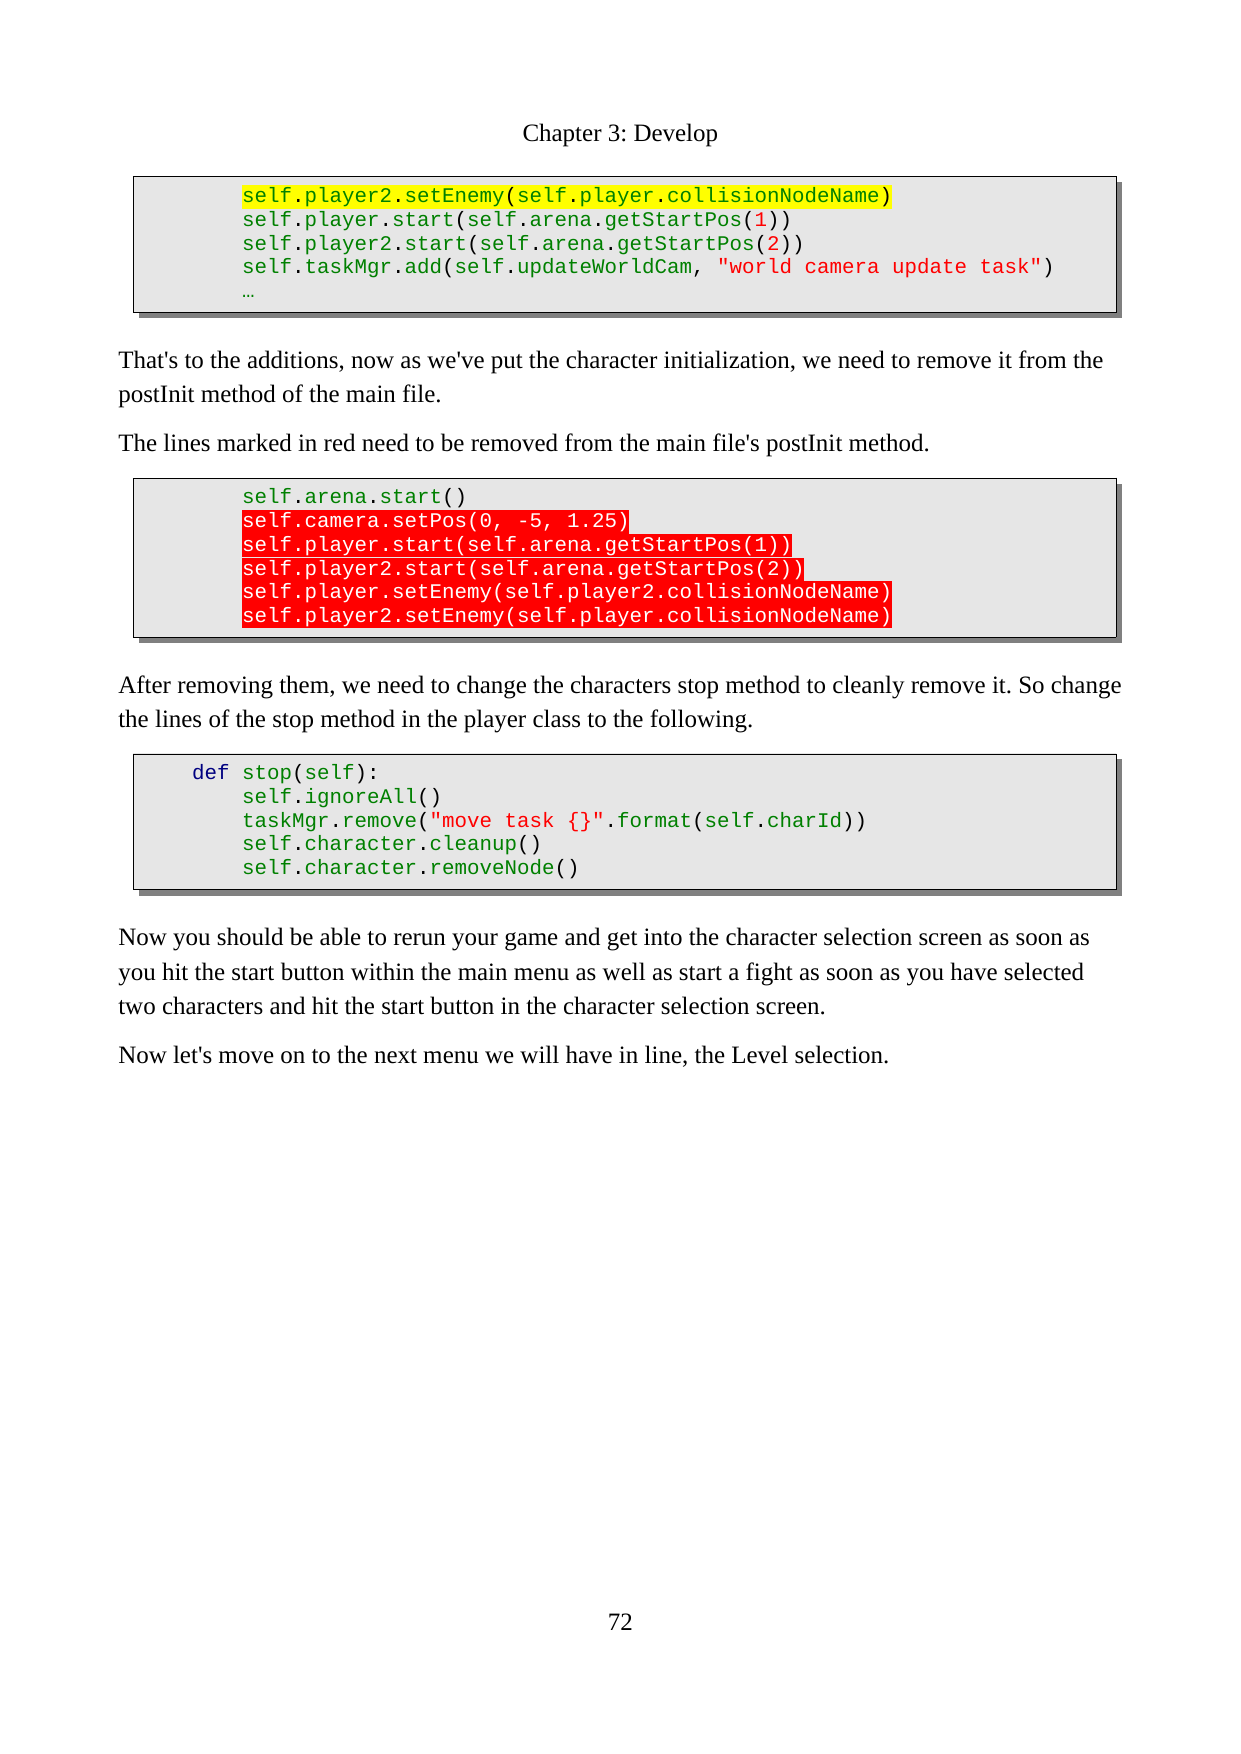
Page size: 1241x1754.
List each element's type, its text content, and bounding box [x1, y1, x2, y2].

text self.player.start(self.arena.getStartPos(1)) [134, 525, 1116, 548]
text def stop(self): [134, 755, 1116, 777]
text self.camera.setPos(0, -5, 1.25) [134, 501, 1116, 525]
text taskMgr.remove("move task {}".format(self.charId)) [134, 801, 1116, 824]
text Now let's move on to the next menu we will have in line, the Level selection. [118, 1040, 1122, 1069]
text After removing them, we need to change the characters stop method to cleanly remove it. So change the lines of the stop method in the player class to the following. [118, 670, 1122, 733]
text self.player2.start(self.arena.getStartPos(2)) [134, 548, 1116, 572]
text self.character.removeNode() [134, 848, 1116, 889]
text The lines marked in red need to be removed from the main file's postInit method. [118, 428, 1122, 457]
text self.player2.setEnemy(self.player.collisionNodeName) [134, 596, 1116, 637]
text self.player2.setEnemy(self.player.collisionNodeName) [134, 177, 1116, 200]
text self.ignoreAll() [134, 777, 1116, 801]
text self.arena.start() [134, 479, 1116, 501]
text … [134, 271, 1116, 312]
text Now you should be able to rerun your game and get into the character selection screen as soon as you hit the start button within the main menu as well as start a fight as soon as you have selected two characters and hit the start button in the character selection screen. [118, 922, 1122, 1020]
text self.taskMgr.add(self.updateWorldCam, "world camera update task") [134, 247, 1116, 271]
text That's to the additions, now as we've put the character initialization, we need to remove it from the postInit method of the main file. [118, 345, 1122, 408]
text self.player.setEnemy(self.player2.collisionNodeName) [134, 572, 1116, 596]
text self.player.start(self.arena.getStartPos(1)) [134, 200, 1116, 224]
text self.character.cleanup() [134, 824, 1116, 848]
text self.player2.start(self.arena.getStartPos(2)) [134, 224, 1116, 247]
